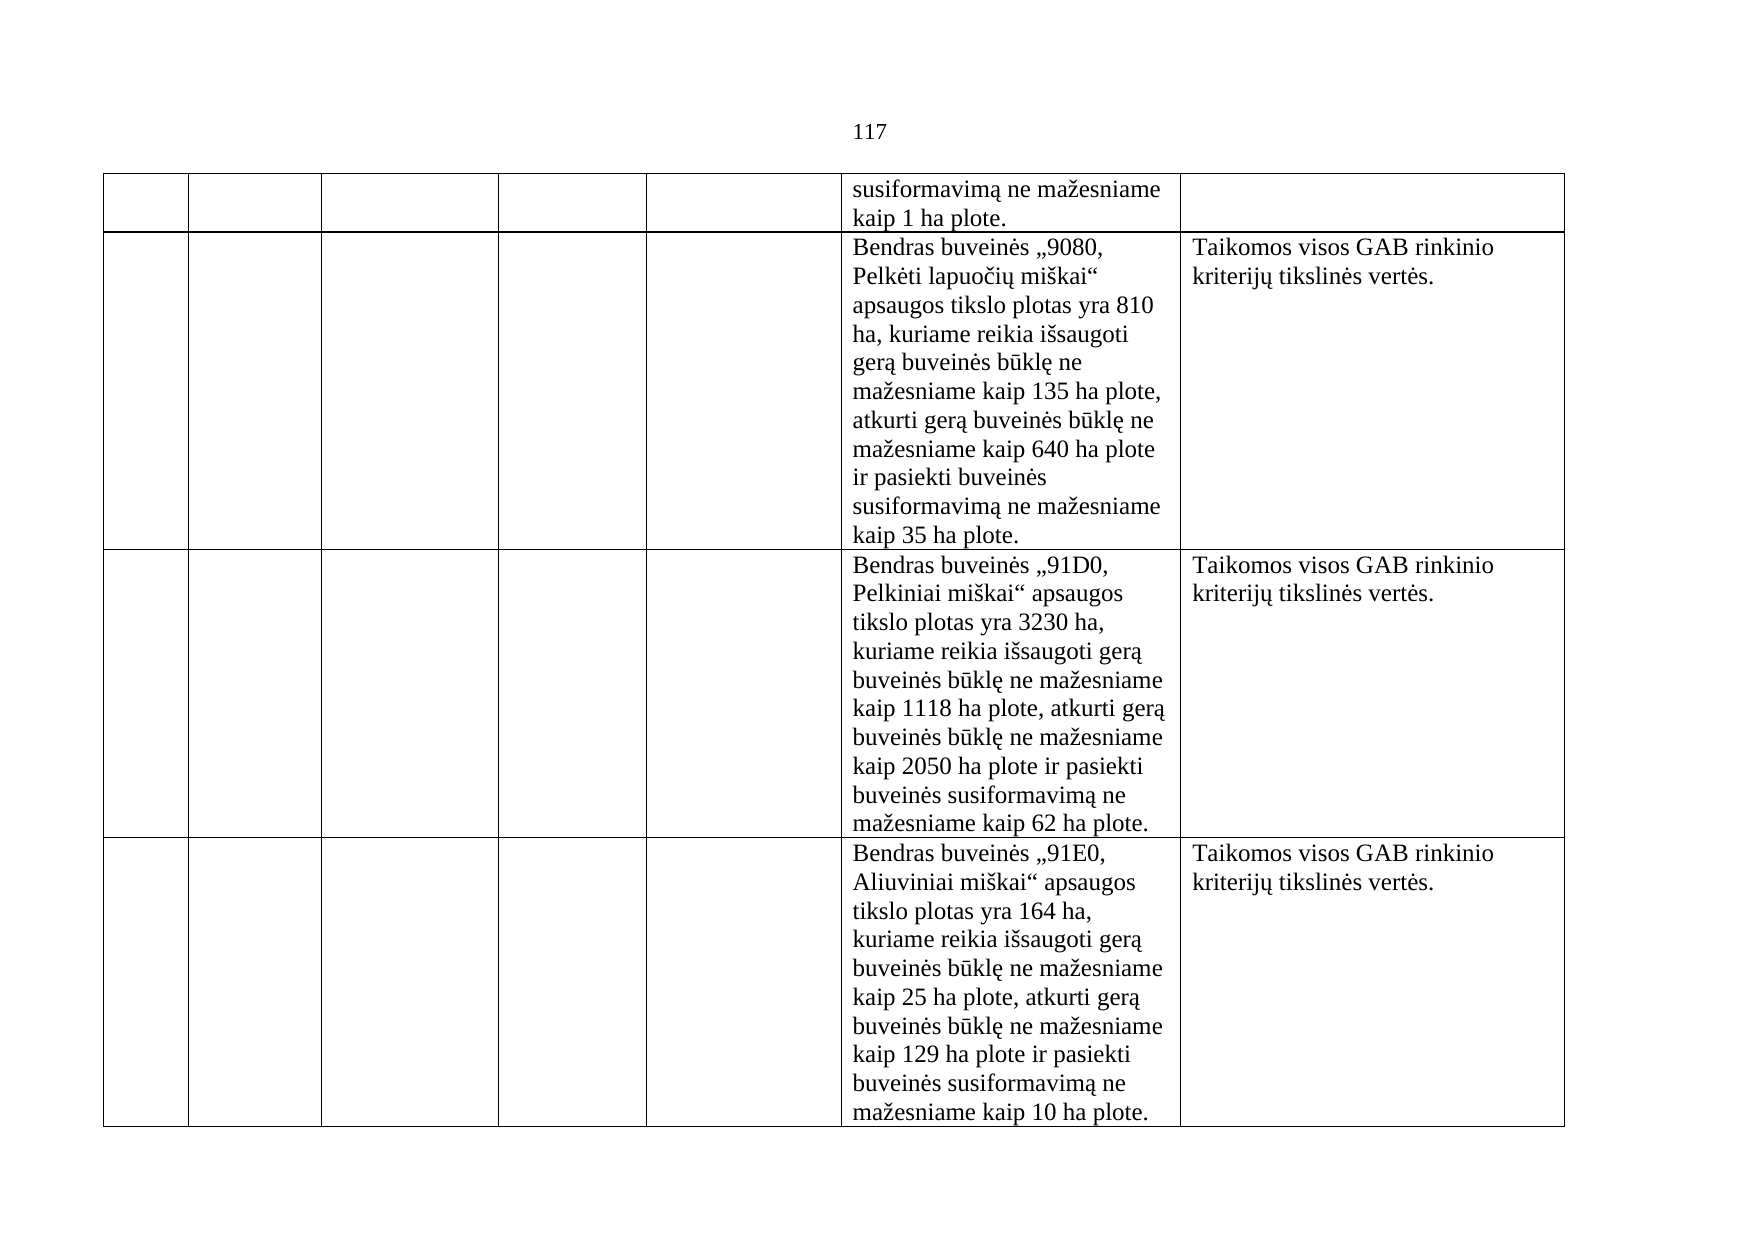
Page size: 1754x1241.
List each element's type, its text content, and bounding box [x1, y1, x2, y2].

table_cell [647, 233, 841, 549]
table_cell [189, 233, 321, 549]
table_cell Taikomos visos GAB rinkinio kriterijų tikslinės vertės. [1181, 550, 1564, 837]
table_cell [499, 174, 646, 231]
table_cell [189, 838, 321, 1126]
table_cell [322, 174, 498, 231]
table_cell [104, 174, 188, 231]
table_cell [104, 838, 188, 1126]
table_cell [499, 233, 646, 549]
table_cell susiformavimą ne mažesniame kaip 1 ha plote. [842, 174, 1180, 231]
table_cell [1181, 174, 1564, 231]
table_cell [647, 550, 841, 837]
table_cell Taikomos visos GAB rinkinio kriterijų tikslinės vertės. [1181, 233, 1564, 549]
table_cell [322, 550, 498, 837]
table_cell Bendras buveinės „91E0, Aliuviniai miškai“ apsaugos tikslo plotas yra 164 ha, kuriame reikia išsaugoti gerą buveinės būklę ne mažesniame kaip 25 ha plote, atkurti gerą buveinės būklę ne mažesniame kaip 129 ha plote ir pasiekti buveinės susiformavimą ne mažesniame kaip 10 ha plote. [842, 838, 1180, 1126]
table_cell [104, 550, 188, 837]
table_cell [322, 233, 498, 549]
table_cell [647, 838, 841, 1126]
table_cell [189, 550, 321, 837]
table_cell [189, 174, 321, 231]
table_cell Bendras buveinės „9080, Pelkėti lapuočių miškai“ apsaugos tikslo plotas yra 810 ha, kuriame reikia išsaugoti gerą buveinės būklę ne mažesniame kaip 135 ha plote, atkurti gerą buveinės būklę ne mažesniame kaip 640 ha plote ir pasiekti buveinės susiformavimą ne mažesniame kaip 35 ha plote. [842, 233, 1180, 549]
table_cell [647, 174, 841, 231]
table_cell [499, 838, 646, 1126]
table_cell [104, 233, 188, 549]
table_cell [322, 838, 498, 1126]
table_cell [499, 550, 646, 837]
table_cell Taikomos visos GAB rinkinio kriterijų tikslinės vertės. [1181, 838, 1564, 1126]
table_cell Bendras buveinės „91D0, Pelkiniai miškai“ apsaugos tikslo plotas yra 3230 ha, kuriame reikia išsaugoti gerą buveinės būklę ne mažesniame kaip 1118 ha plote, atkurti gerą buveinės būklę ne mažesniame kaip 2050 ha plote ir pasiekti buveinės susiformavimą ne mažesniame kaip 62 ha plote. [842, 550, 1180, 837]
